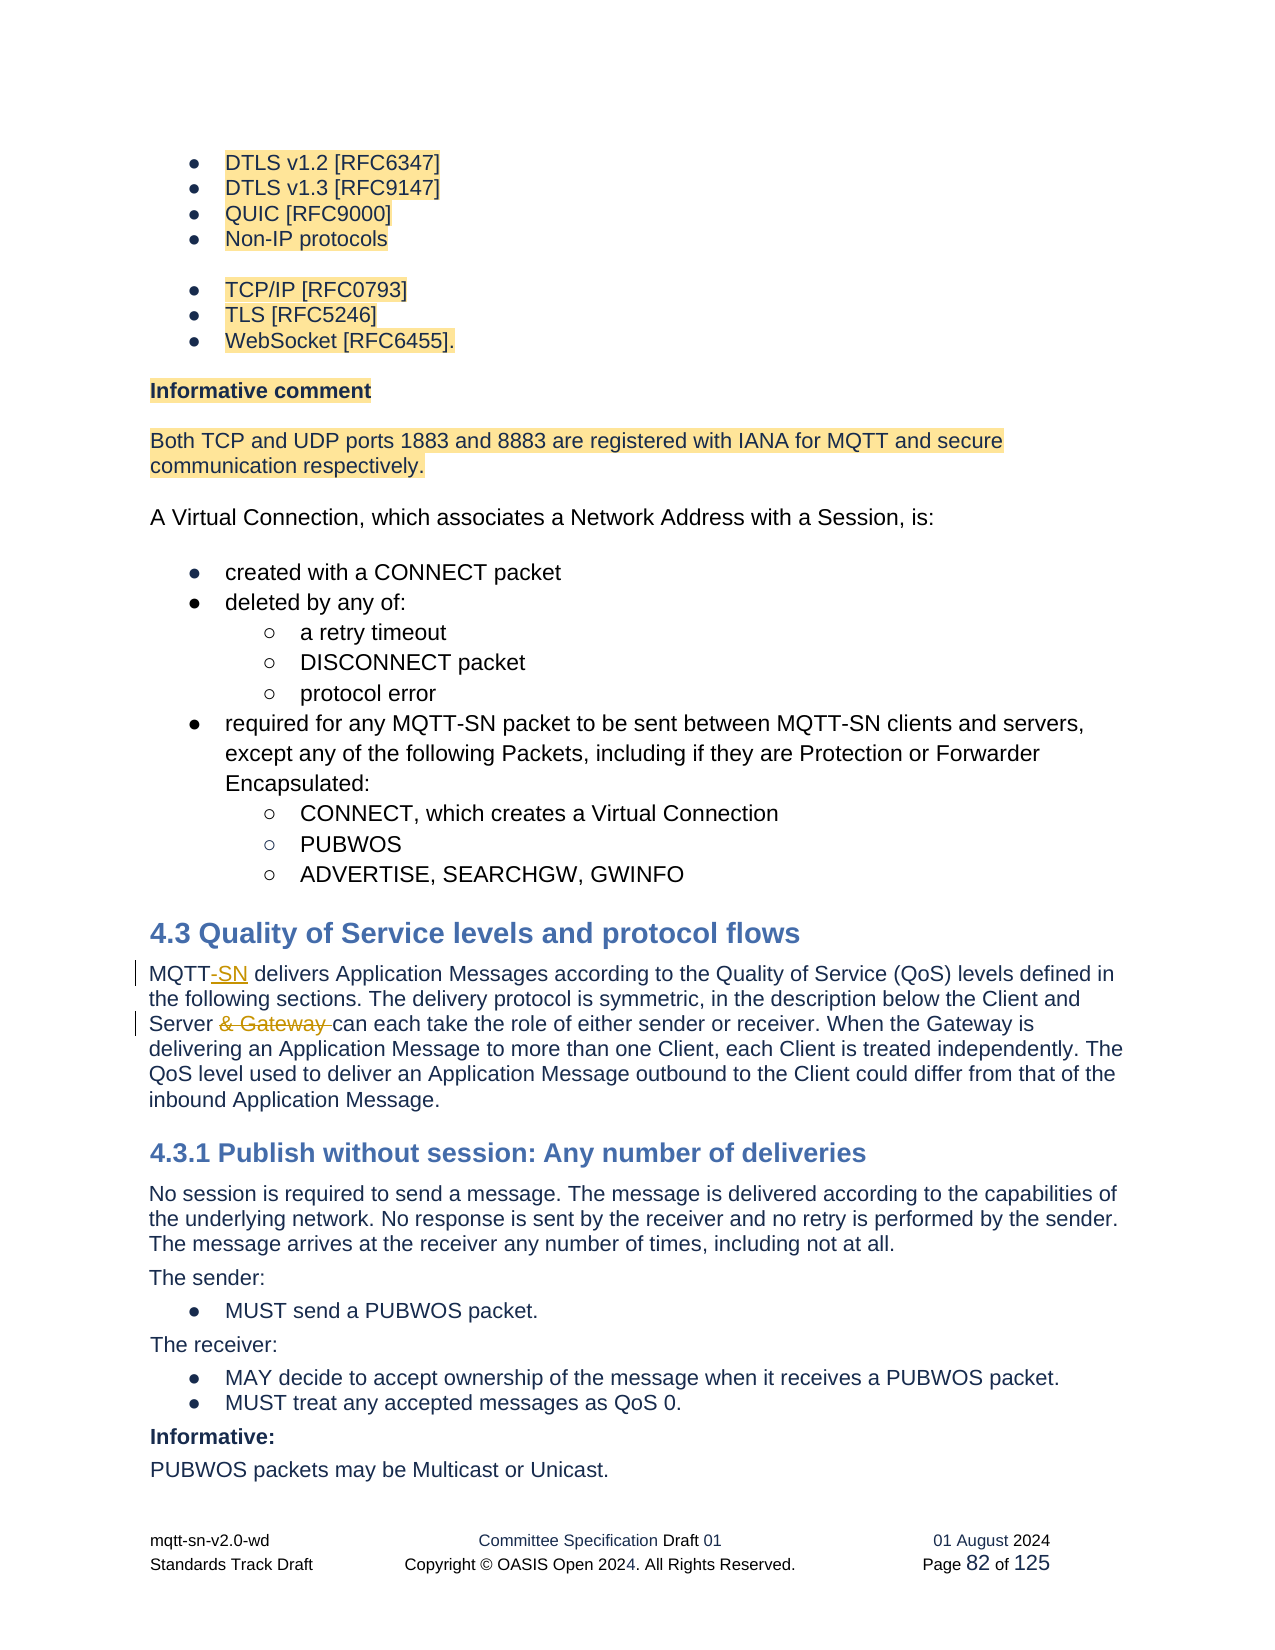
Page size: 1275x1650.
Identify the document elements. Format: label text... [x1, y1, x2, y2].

list created with a CONNECT packet [187, 559, 1125, 585]
list QUIC [RFC9000] [187, 200, 1124, 226]
list MUST send a PUBWOS packet. [187, 1298, 1124, 1323]
list Non-IP protocols [187, 226, 1124, 251]
subtitle 4.3.1 Publish without session: Any number of deliveries [150, 1137, 1124, 1168]
list TCP/IP [RFC0793] [187, 277, 1124, 302]
list MAY decide to accept ownership of the message when it receives a PUBWOS packet. [187, 1365, 1124, 1390]
text No session is required to send a message. The message is delivered according to the capabilities of the underlying network. No response is sent by the receiver and no retry is performed by the sender. The message arrives at the receiver any number of times, including not at all. [148, 1180, 1124, 1256]
text A Virtual Connection, which associates a Network Address with a Session, is: [150, 503, 1125, 530]
list protocol error [262, 679, 1125, 706]
list DTLS v1.3 [RFC9147] [187, 175, 1124, 200]
list DISCONNECT packet [262, 649, 1125, 676]
list DTLS v1.2 [RFC6347] [187, 150, 1124, 175]
text Both TCP and UDP ports 1883 and 8883 are registered with IANA for MQTT and secure communication respectively. [150, 428, 1124, 478]
list MUST treat any accepted messages as QoS 0. [187, 1390, 1124, 1415]
list deleted by any of: [187, 589, 1125, 615]
list CONNECT, which creates a Virtual Connection [262, 800, 1125, 827]
text Informative comment [150, 378, 1124, 403]
text The receiver: [150, 1331, 1124, 1357]
subtitle 4.3 Quality of Service levels and protocol flows [150, 916, 1124, 949]
text MQTT-SN delivers Application Messages according to the Quality of Service (QoS) levels defined in the following sections. The delivery protocol is symmetric, in the description below the Client and Server can each take the role of either sender or receiver. When the Gateway is delivering an Application Message to more than one Client, each Client is treated independently. The QoS level used to deliver an Application Message outbound to the Client could differ from that of the inbound Application Message. [148, 960, 1124, 1112]
list TLS [RFC5246] [187, 302, 1124, 328]
text The sender: [148, 1264, 1124, 1289]
text Informative: [150, 1424, 1124, 1449]
list required for any MQTT-SN packet to be sent between MQTT-SN clients and servers, except any of the following Packets, including if they are Protection or Forwarder Encapsulated: [187, 710, 1125, 796]
text PUBWOS packets may be Multicast or Unicast. [150, 1457, 1124, 1482]
list PUBWOS [262, 831, 1125, 857]
list a retry timeout [262, 619, 1125, 645]
list WebSocket [RFC6455]. [187, 328, 1124, 353]
list ADVERTISE, SEARCHGW, GWINFO [262, 861, 1125, 887]
